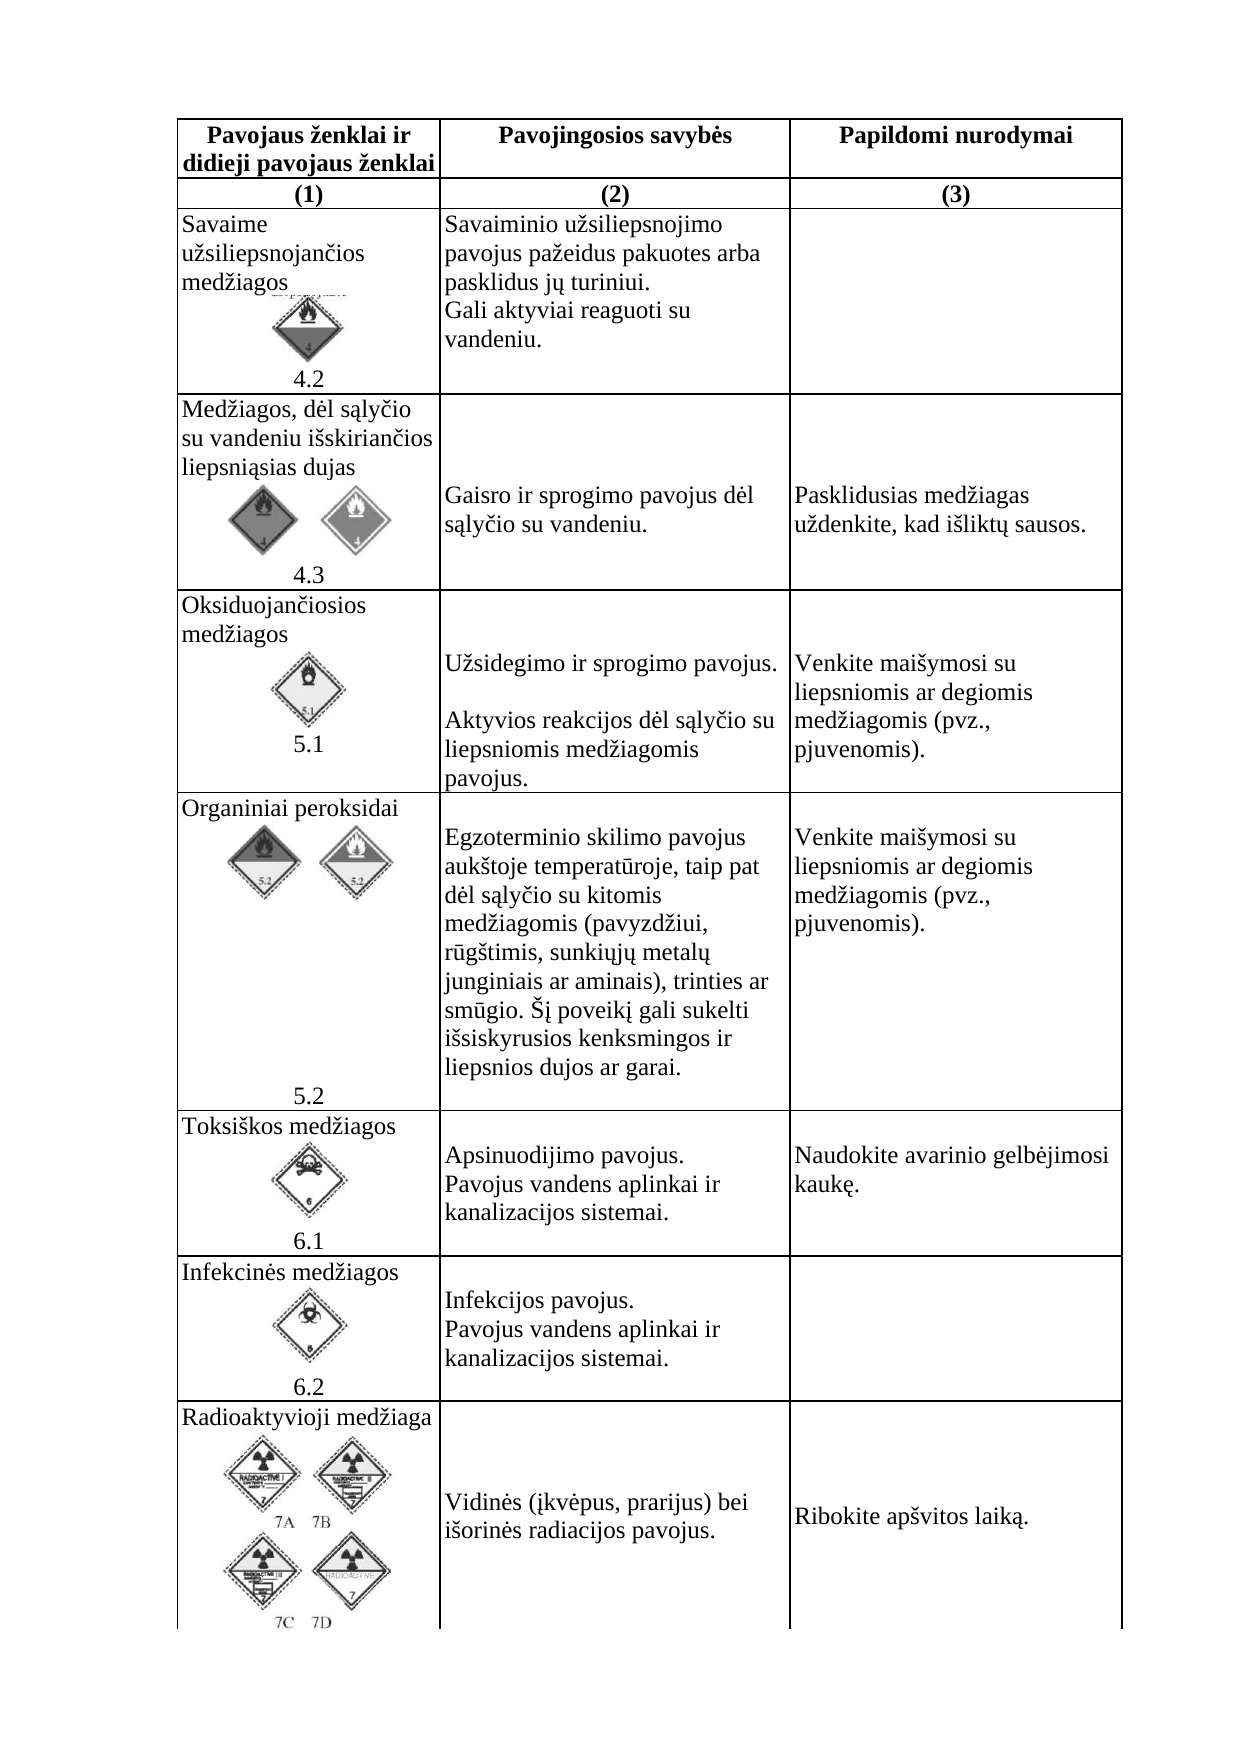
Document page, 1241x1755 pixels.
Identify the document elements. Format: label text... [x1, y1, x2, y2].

table_cell [791, 1372, 1121, 1400]
table_cell Naudokite avarinio gelbėjimosi kaukę. [791, 1140, 1121, 1226]
table_cell [791, 1111, 1121, 1140]
table_cell [791, 793, 1121, 822]
table_cell 6.1 [178, 1226, 439, 1255]
table_cell Egzoterminio skilimo pavojus aukštoje temperatūroje, taip pat dėl sąlyčio su kitomis medžiagomis (pavyzdžiui, rūgštimis, sunkiųjų metalų junginiais ar aminais), trinties ar smūgio. Šį poveikį gali sukelti išsiskyrusios kenksmingos ir liepsnios dujos ar garai. [441, 822, 789, 1081]
table_cell Užsidegimo ir sprogimo pavojus. Aktyvios reakcijos dėl sąlyčio su liepsniomis medžiagomis pavojus. [441, 648, 789, 792]
table_cell Apsinuodijimo pavojus. Pavojus vandens aplinkai ir kanalizacijos sistemai. [441, 1140, 789, 1226]
table_cell [791, 364, 1121, 393]
table_cell [791, 395, 1121, 481]
table_cell [441, 1372, 789, 1400]
table_cell Venkite maišymosi su liepsniomis ar degiomis medžiagomis (pvz., pjuvenomis). [791, 648, 1121, 792]
table_cell (3) [791, 179, 1121, 207]
table_cell 5.2 [178, 1081, 439, 1110]
table_cell Vidinės (įkvėpus, prarijus) bei išorinės radiacijos pavojus. [441, 1402, 789, 1629]
table_cell [395, 481, 439, 560]
table_cell (2) [441, 179, 789, 207]
table_cell [441, 793, 789, 822]
table_cell Organiniai peroksidai [178, 793, 439, 822]
table_cell Savaiminio užsiliepsnojimo pavojus pažeidus pakuotes arba pasklidus jų turiniui. [441, 209, 789, 295]
table_cell [178, 648, 265, 728]
table_cell [178, 1431, 439, 1629]
table_cell Infekcijos pavojus. Pavojus vandens aplinkai ir kanalizacijos sistemai. [441, 1285, 789, 1372]
table_header Pavojingosios savybės [441, 120, 789, 177]
table_cell Pasklidusias medžiagas uždenkite, kad išliktų sausos. [791, 481, 1121, 560]
table_cell [441, 395, 789, 481]
table_cell 5.1 [178, 728, 439, 792]
table_cell [178, 822, 439, 1081]
table_cell [178, 481, 222, 560]
table_cell [441, 1111, 789, 1140]
table_cell [791, 209, 1121, 295]
table_cell Gali aktyviai reaguoti su vandeniu. [441, 295, 789, 364]
table_cell [348, 295, 439, 364]
table_cell [178, 295, 269, 364]
table_header Papildomi nurodymai [791, 120, 1121, 177]
table_cell [178, 1285, 439, 1372]
table_cell Radioaktyvioji medžiaga [178, 1402, 439, 1431]
table_cell 6.2 [178, 1372, 439, 1400]
table_cell (1) [178, 179, 439, 207]
table_cell [441, 1257, 789, 1285]
table_cell [441, 591, 789, 648]
table_cell [791, 1226, 1121, 1255]
table_cell [791, 1081, 1121, 1110]
table_cell [441, 1081, 789, 1110]
table_cell Gaisro ir sprogimo pavojus dėl sąlyčio su vandeniu. [441, 481, 789, 560]
table_cell [791, 1257, 1121, 1285]
table_cell [352, 648, 439, 728]
table_cell [791, 560, 1121, 589]
table_cell Toksiškos medžiagos [178, 1111, 439, 1140]
table_cell [441, 364, 789, 393]
table_cell 4.2 [178, 364, 439, 393]
table_cell [791, 591, 1121, 648]
table_cell [441, 1226, 789, 1255]
table_cell [791, 295, 1121, 364]
table_cell Savaime užsiliepsnojančios medžiagos [178, 209, 439, 295]
table_cell [791, 1285, 1121, 1372]
table_cell 4.3 [178, 560, 439, 589]
table_cell [441, 560, 789, 589]
table_cell Venkite maišymosi su liepsniomis ar degiomis medžiagomis (pvz., pjuvenomis). [791, 822, 1121, 1081]
table_cell [178, 1140, 439, 1226]
table_cell Oksiduojančiosios medžiagos [178, 591, 439, 648]
table_header Pavojaus ženklai ir didieji pavojaus ženklai [178, 120, 439, 177]
table_cell Ribokite apšvitos laiką. [791, 1402, 1121, 1629]
table_cell Infekcinės medžiagos [178, 1257, 439, 1285]
table_cell Medžiagos, dėl sąlyčio su vandeniu išskiriančios liepsniąsias dujas [178, 395, 439, 481]
